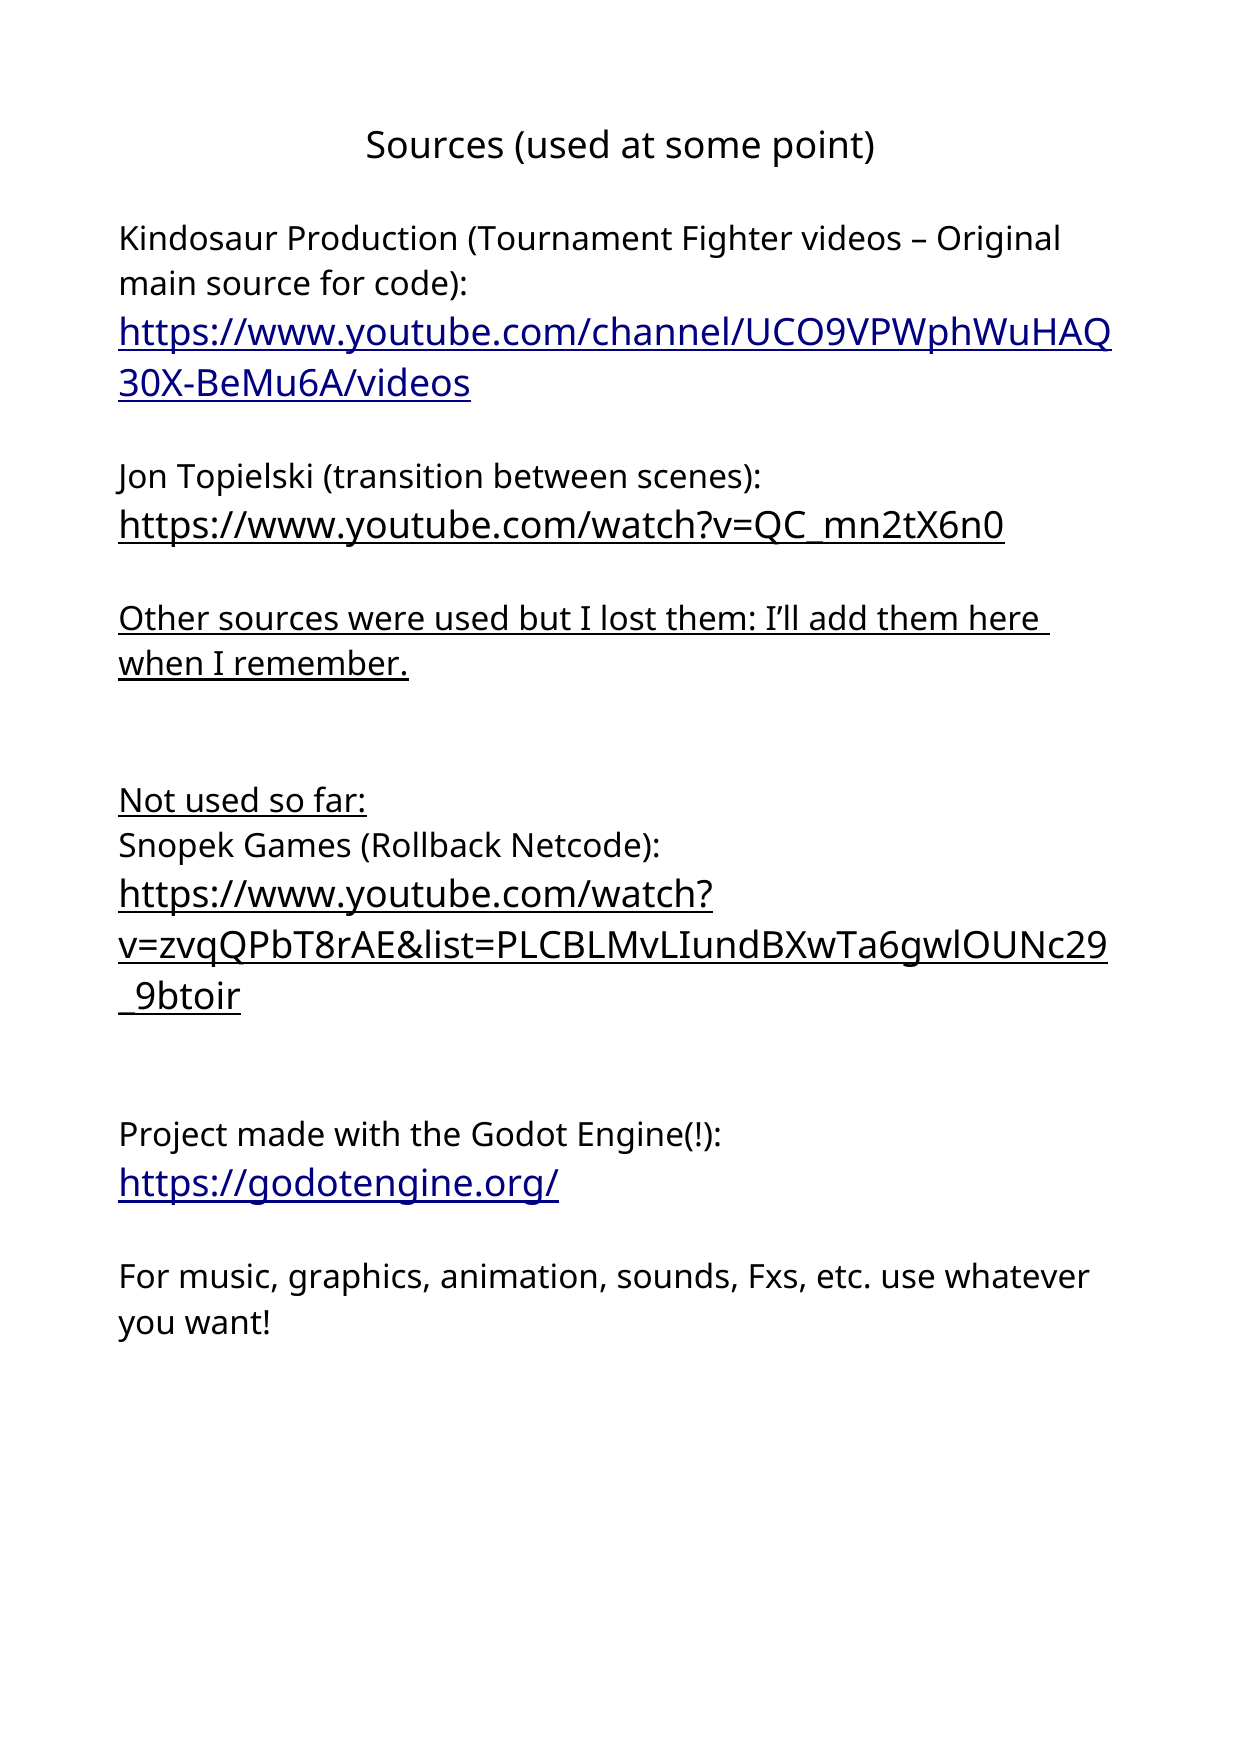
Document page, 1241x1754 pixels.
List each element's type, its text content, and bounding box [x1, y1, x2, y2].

text Kindosaur Production (Tournament Fighter videos – Original main source for code): https://www.youtube.com/channel/UCO9VPWphWuHAQ30X-BeMu6A/videos [118, 214, 1122, 407]
text Jon Topielski (transition between scenes): https://www.youtube.com/watch?v=QC_mn2tX6n0 [118, 453, 1122, 549]
text Not used so far: [118, 776, 1122, 822]
text Snopek Games (Rollback Netcode): [118, 822, 1122, 867]
text https://www.youtube.com/watch?v=zvqQPbT8rAE&list=PLCBLMvLIundBXwTa6gwlOUNc29_9btoir [118, 867, 1122, 1020]
text Project made with the Godot Engine(!): https://godotengine.org/ [118, 1111, 1122, 1208]
text Other sources were used but I lost them: I’ll add them here when I remember. [118, 595, 1122, 686]
text Sources (used at some point) [118, 118, 1122, 169]
text For music, graphics, animation, sounds, Fxs, etc. use whatever you want! [118, 1253, 1122, 1344]
